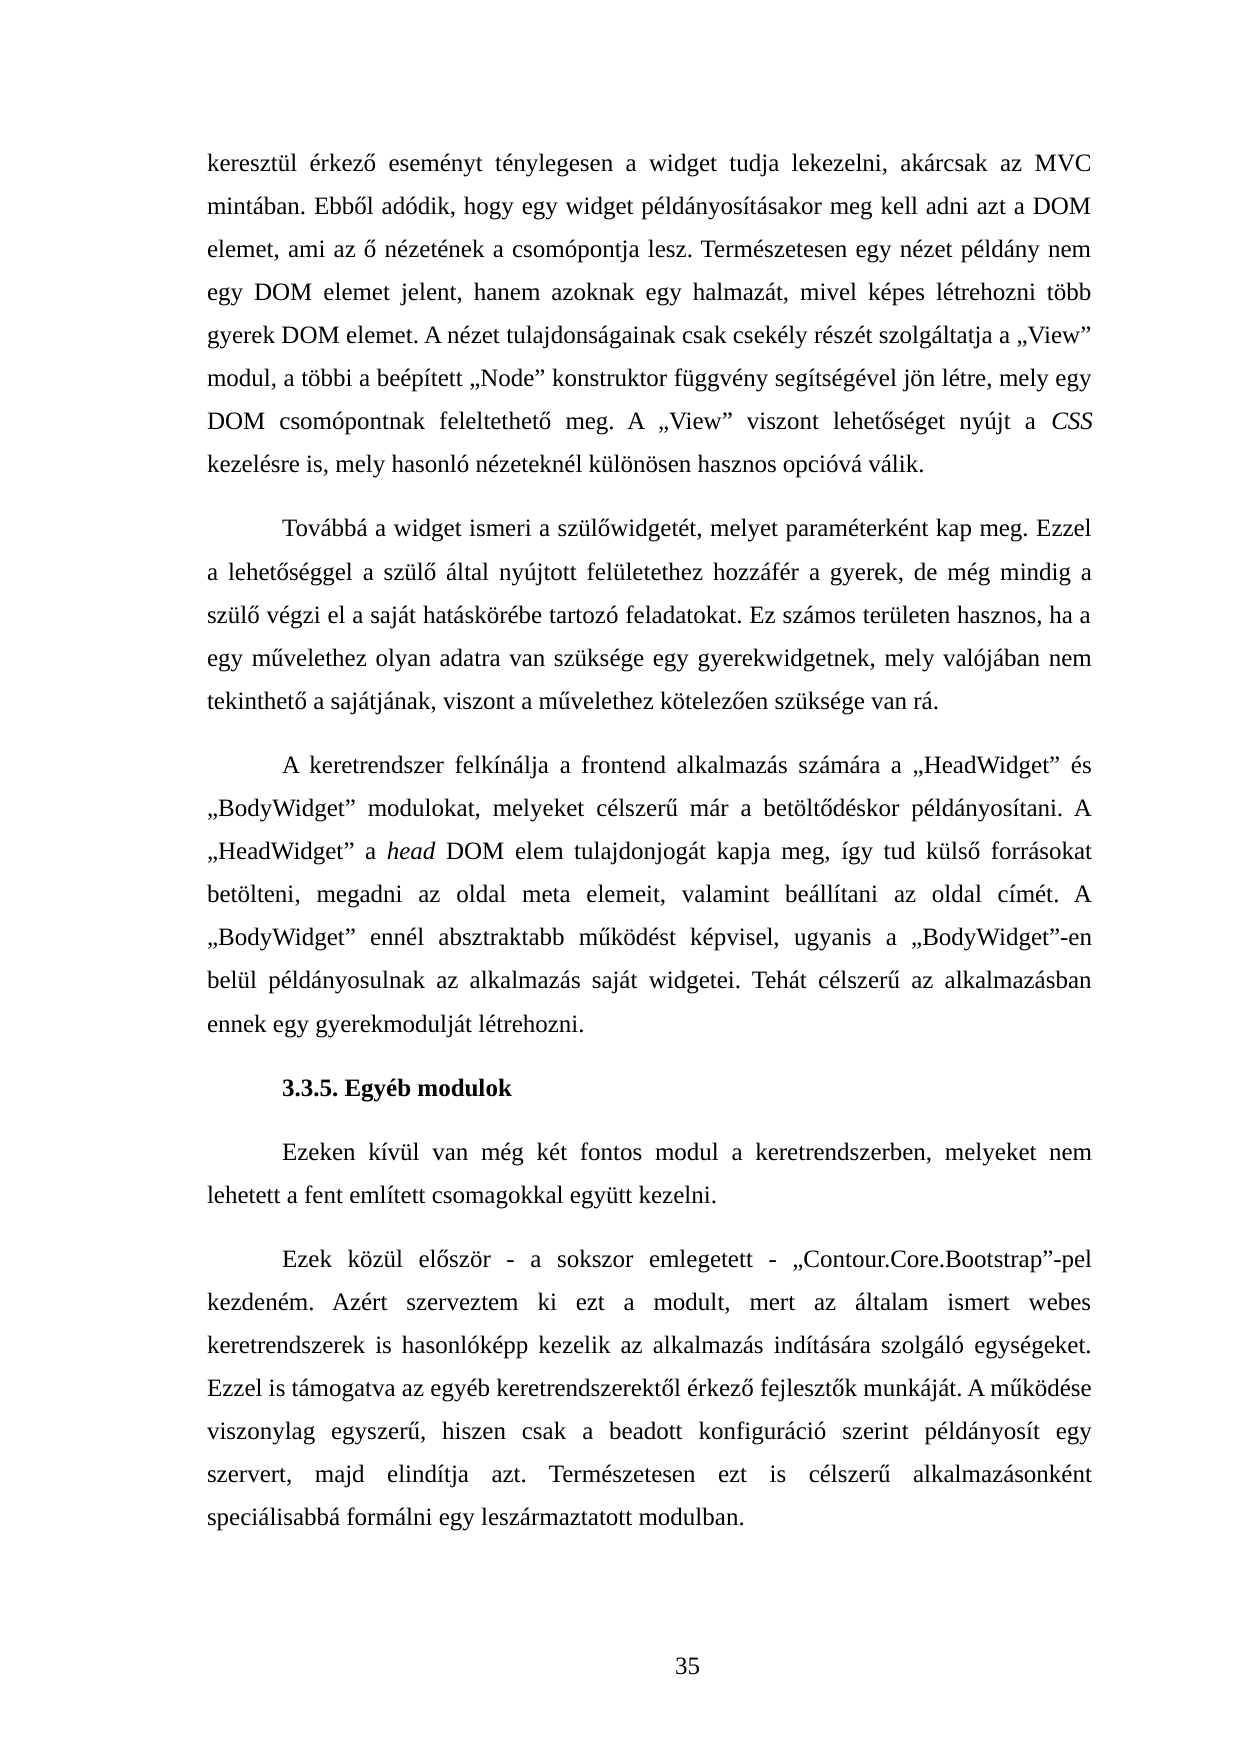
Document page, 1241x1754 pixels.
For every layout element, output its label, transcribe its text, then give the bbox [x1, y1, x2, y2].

text Továbbá a widget ismeri a szülőwidgetét, melyet paraméterként kap meg. Ezzel a lehetőséggel a szülő által nyújtott felületethez hozzáfér a gyerek, de még mindig a szülő végzi el a saját hatáskörébe tartozó feladatokat. Ez számos területen hasznos, ha a egy művelethez olyan adatra van szüksége egy gyerekwidgetnek, mely valójában nem tekinthető a sajátjának, viszont a művelethez kötelezően szüksége van rá. [207, 513, 1092, 715]
text A keretrendszer felkínálja a frontend alkalmazás számára a „HeadWidget” és „BodyWidget” modulokat, melyeket célszerű már a betöltődéskor példányosítani. A „HeadWidget” a head DOM elem tulajdonjogát kapja meg, így tud külső forrásokat betölteni, megadni az oldal meta elemeit, valamint beállítani az oldal címét. A „BodyWidget” ennél absztraktabb működést képvisel, ugyanis a „BodyWidget”-en belül példányosulnak az alkalmazás saját widgetei. Tehát célszerű az alkalmazásban ennek egy gyerekmodulját létrehozni. [207, 750, 1092, 1037]
subtitle 3.3.5. Egyéb modulok [244, 1073, 1092, 1101]
text Ezek közül először - a sokszor emlegetett - „Contour.Core.Bootstrap”-pel kezdeném. Azért szerveztem ki ezt a modult, mert az általam ismert webes keretrendszerek is hasonlóképp kezelik az alkalmazás indítására szolgáló egységeket. Ezzel is támogatva az egyéb keretrendszerektől érkező fejlesztők munkáját. A működése viszonylag egyszerű, hiszen csak a beadott konfiguráció szerint példányosít egy szervert, majd elindítja azt. Természetesen ezt is célszerű alkalmazásonként speciálisabbá formálni egy leszármaztatott modulban. [207, 1244, 1092, 1531]
text Ezeken kívül van még két fontos modul a keretrendszerben, melyeket nem lehetett a fent említett csomagokkal együtt kezelni. [207, 1137, 1092, 1208]
text keresztül érkező eseményt ténylegesen a widget tudja lekezelni, akárcsak az MVC mintában. Ebből adódik, hogy egy widget példányosításakor meg kell adni azt a DOM elemet, ami az ő nézetének a csomópontja lesz. Természetesen egy nézet példány nem egy DOM elemet jelent, hanem azoknak egy halmazát, mivel képes létrehozni több gyerek DOM elemet. A nézet tulajdonságainak csak csekély részét szolgáltatja a „View” modul, a többi a beépített „Node” konstruktor függvény segítségével jön létre, mely egy DOM csomópontnak feleltethető meg. A „View” viszont lehetőséget nyújt a CSS kezelésre is, mely hasonló nézeteknél különösen hasznos opcióvá válik. [207, 148, 1092, 478]
